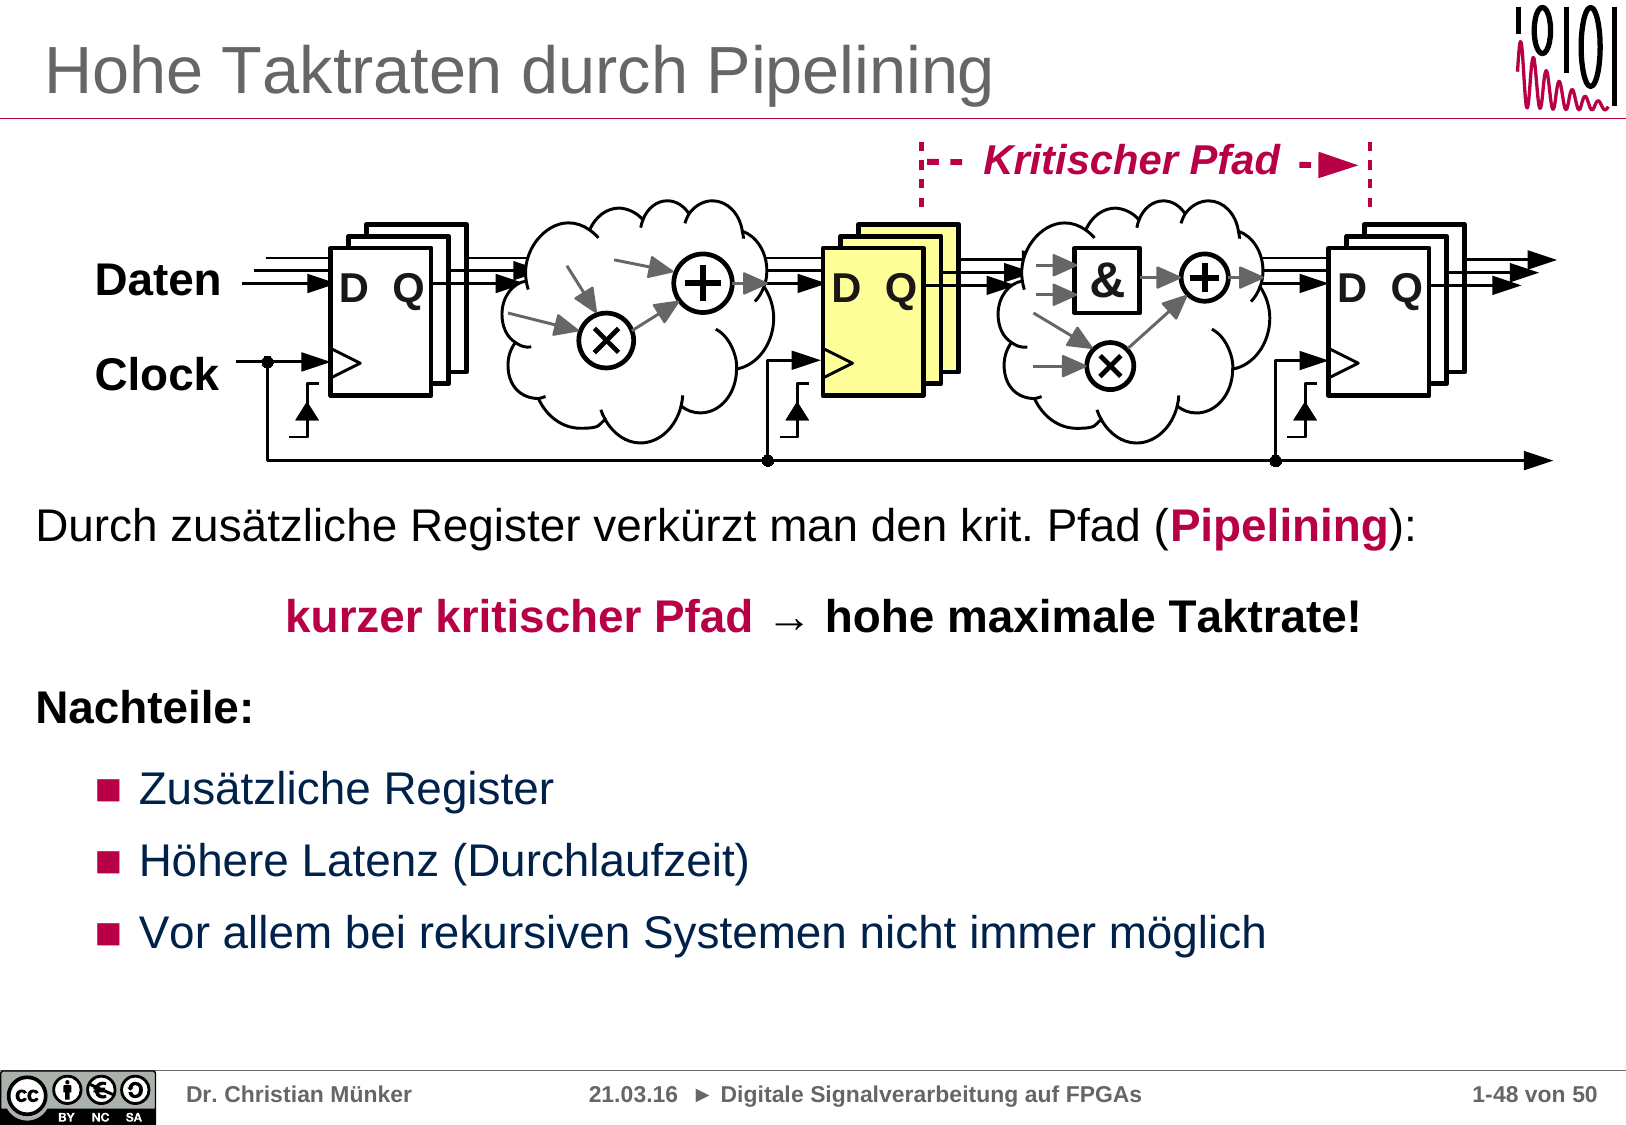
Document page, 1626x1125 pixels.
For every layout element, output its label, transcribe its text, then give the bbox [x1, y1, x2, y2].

text_box [822, 224, 959, 396]
text_box [762, 454, 774, 467]
title Hohe Taktraten durch Pipelining [44, 10, 1299, 137]
text_box [1269, 455, 1282, 467]
list Durch zusätzliche Register verkürzt man den krit. Pfad (Pipelining): kurzer kritischer Pfad → hohe maximale Taktrate! Nachteile: Zusätzliche Register Höhere Latenz (Durchlaufzeit) Vor allem bei rekursiven Systemen nicht immer möglich [35, 490, 1613, 1064]
picture [1512, 0, 1624, 114]
text_box Q [392, 257, 426, 320]
text_box [998, 200, 1270, 444]
text_box [330, 224, 467, 396]
text_box Daten [94, 244, 228, 297]
text_box [261, 356, 274, 368]
text_box [1184, 257, 1225, 298]
text_box [677, 257, 729, 310]
text_box D [1337, 257, 1368, 320]
text_box Kritischer Pfad [968, 129, 1296, 192]
text_box [501, 200, 774, 443]
text_box D [338, 257, 370, 320]
text_box Q [1390, 257, 1424, 320]
text_box D [831, 257, 862, 320]
text_box Clock [94, 338, 228, 391]
text_box Q [884, 257, 918, 320]
text_box & [1074, 248, 1140, 313]
text_box [1328, 224, 1465, 396]
